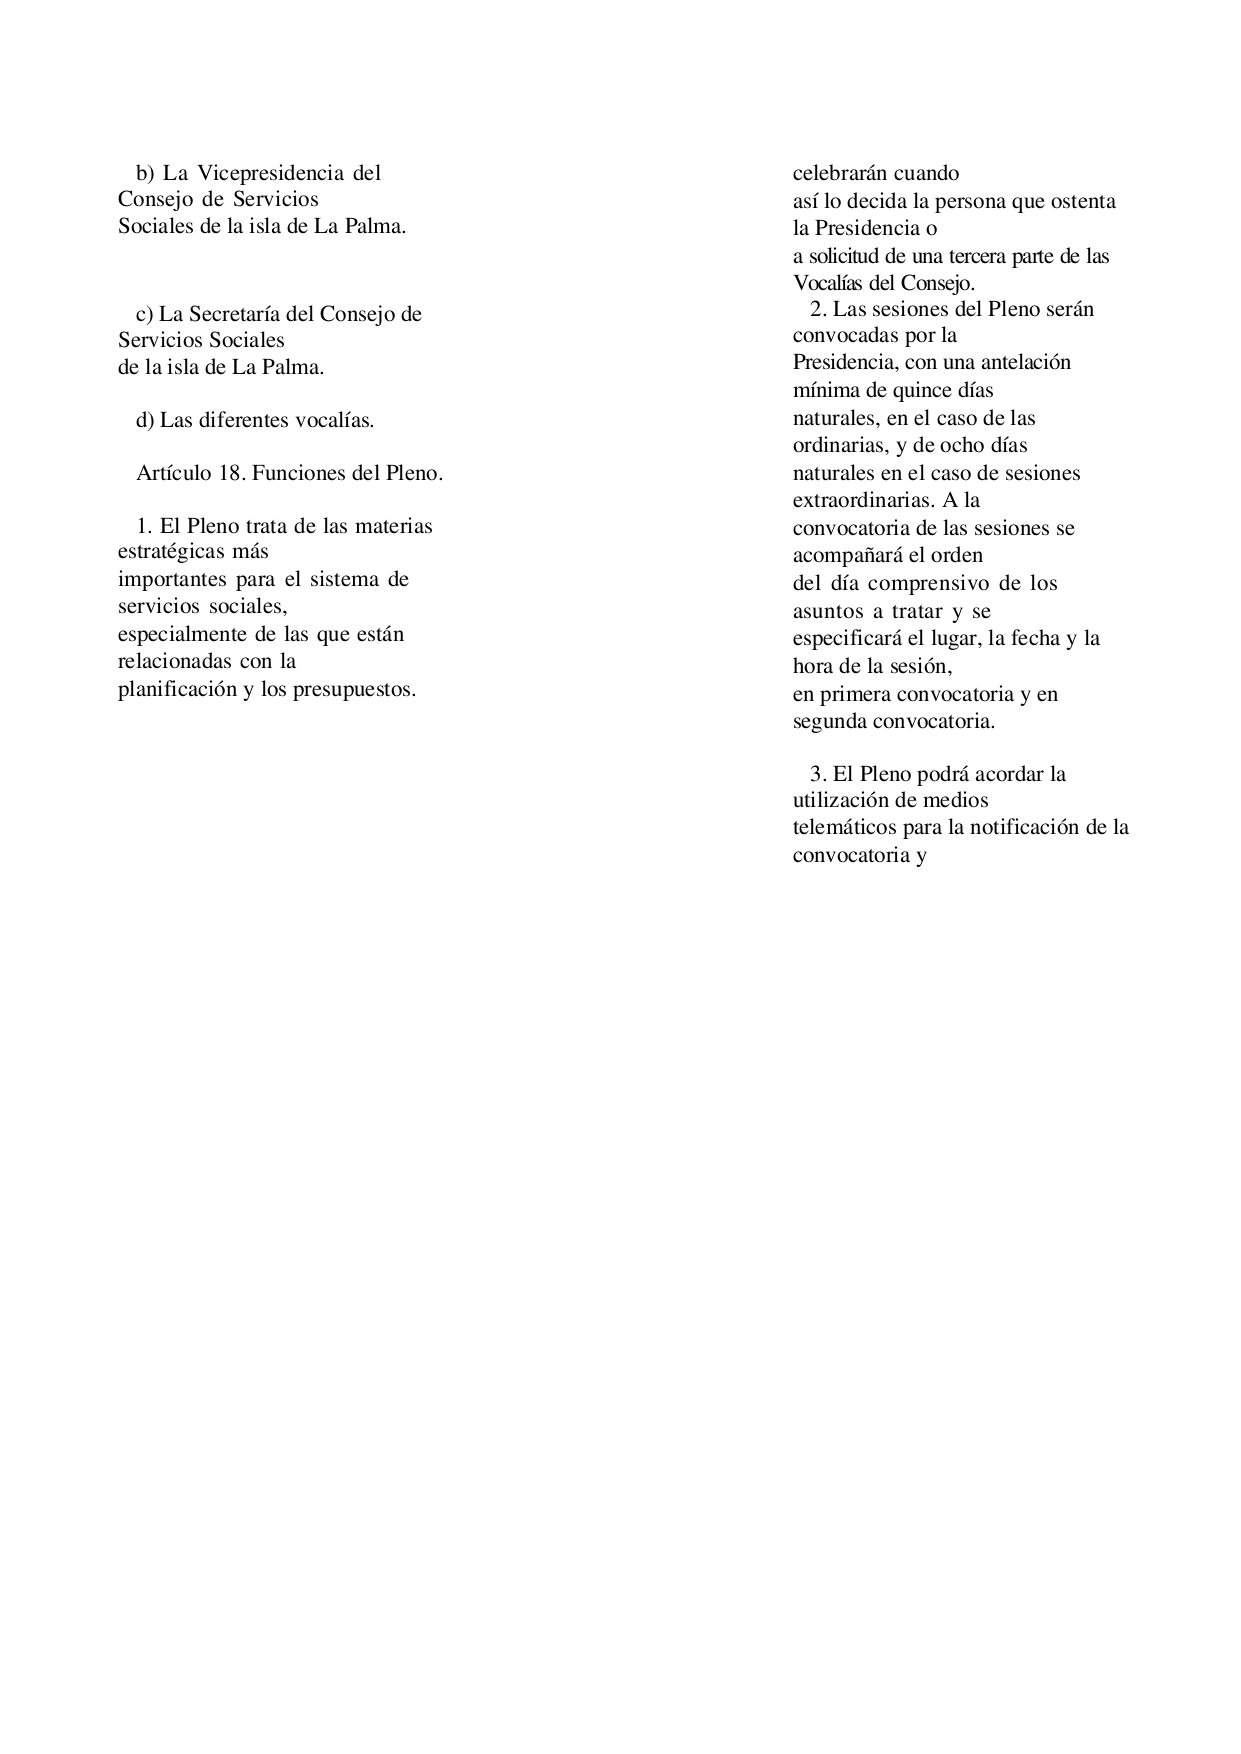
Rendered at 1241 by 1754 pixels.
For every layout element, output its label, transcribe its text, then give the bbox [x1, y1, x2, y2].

table_cell 2. Las sesiones del Pleno serán convocadas por la Presidencia, con una antelación mínima de quince días naturales, en el caso de las ordinarias, y de ocho días naturales en el caso de sesiones extraordinarias. A la convocatoria de las sesiones se acompañará el orden del día comprensivo de los asuntos a tratar y se especificará el lugar, la fecha y la hora de la sesión, en primera convocatoria y en segunda convocatoria. 3. El Pleno podrá acordar la utilización de medios telemáticos para la notificación de la convocatoria y [793, 296, 1130, 867]
table_cell [456, 133, 793, 296]
table_cell c) La Secretaría del Consejo de Servicios Sociales de la isla de La Palma. d) Las diferentes vocalías. Artículo 18. Funciones del Pleno. 1. El Pleno trata de las materias estratégicas más importantes para el sistema de servicios sociales, especialmente de las que están relacionadas con la planificación y los presupuestos. [118, 296, 456, 867]
table_cell b) La Vicepresidencia del Consejo de Servicios Sociales de la isla de La Palma. [118, 133, 456, 296]
table_cell celebrarán cuando así lo decida la persona que ostenta la Presidencia o a solicitud de una tercera parte de las Vocalías del Consejo. [793, 133, 1130, 296]
table_cell [456, 296, 793, 867]
